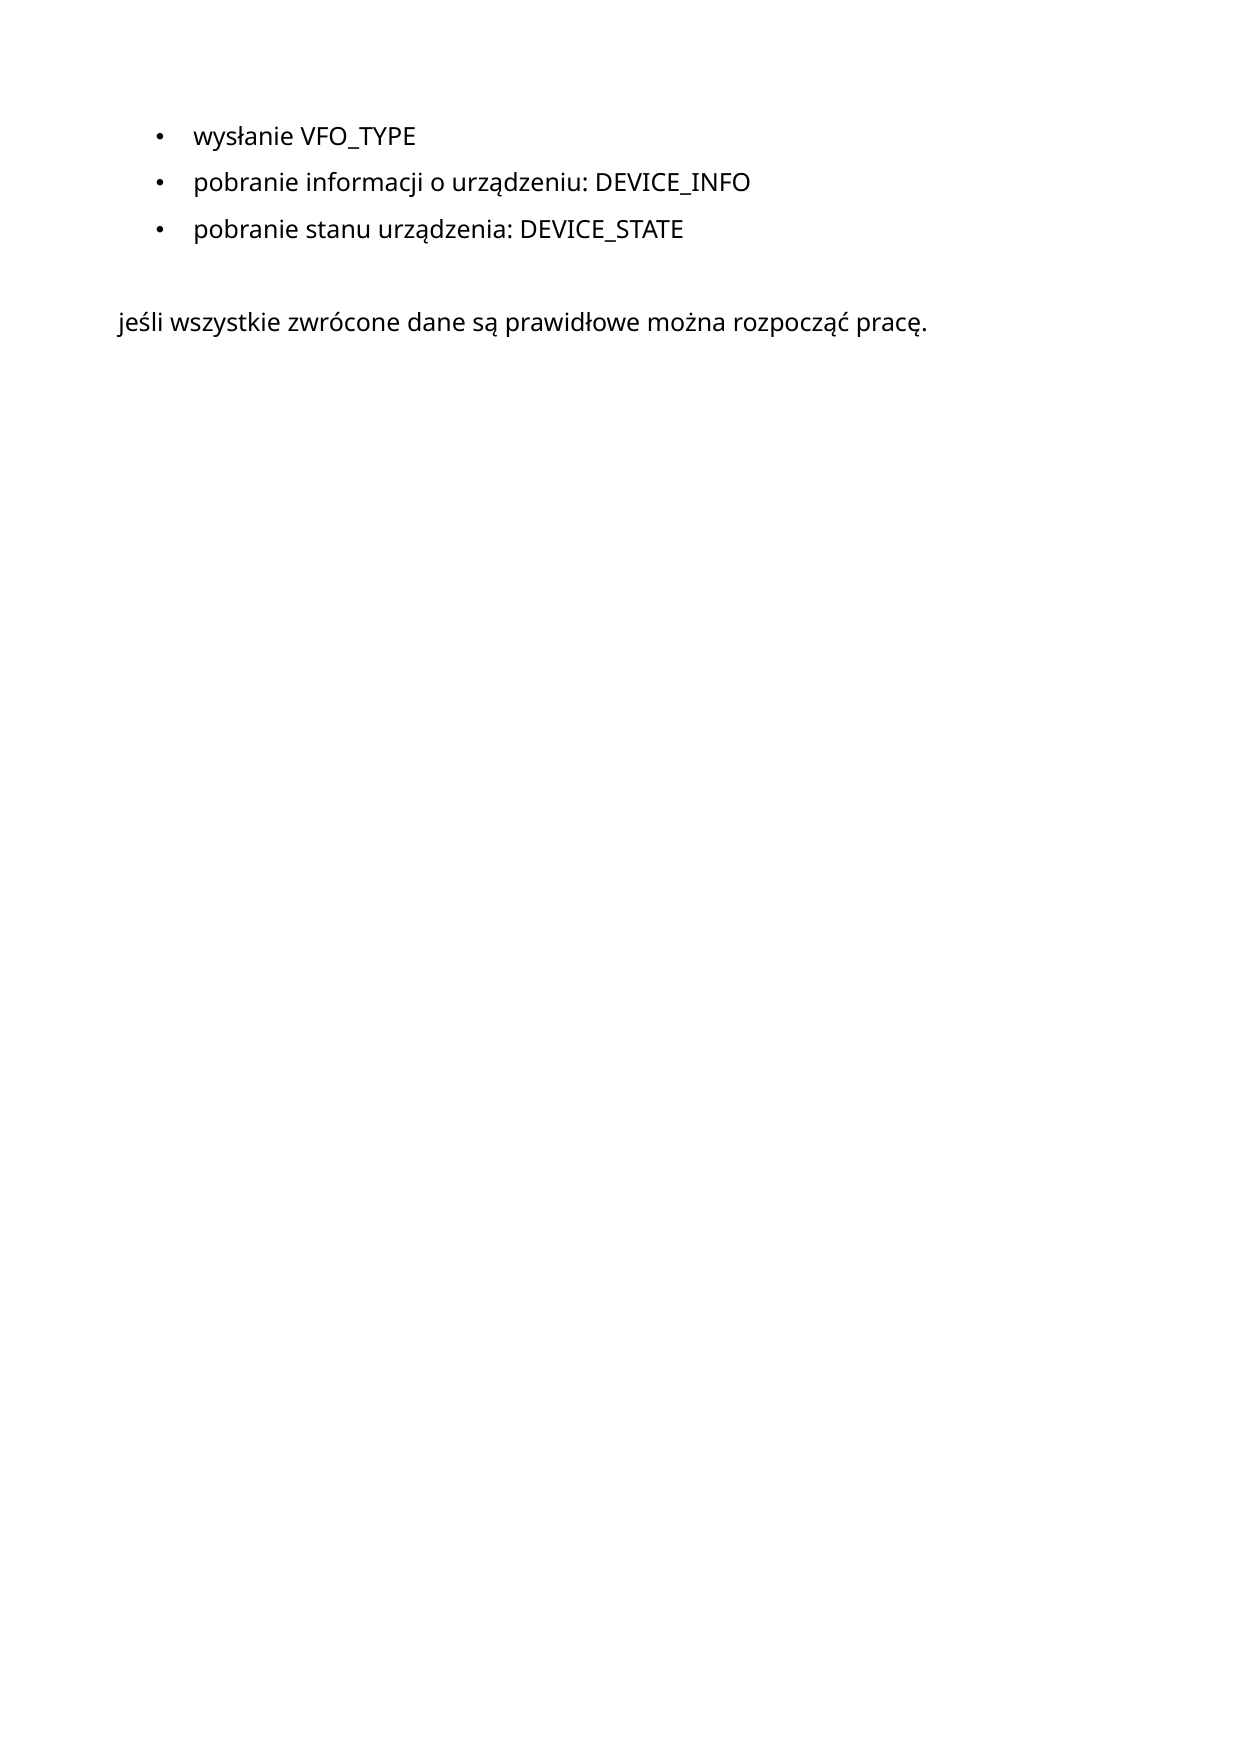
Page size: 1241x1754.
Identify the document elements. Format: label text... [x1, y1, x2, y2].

list wysłanie VFO_TYPE [156, 118, 1122, 152]
list pobranie informacji o urządzeniu: DEVICE_INFO [156, 165, 1122, 199]
text jeśli wszystkie zwrócone dane są prawidłowe można rozpocząć pracę. [118, 304, 1122, 338]
list pobranie stanu urządzenia: DEVICE_STATE [156, 211, 1122, 245]
